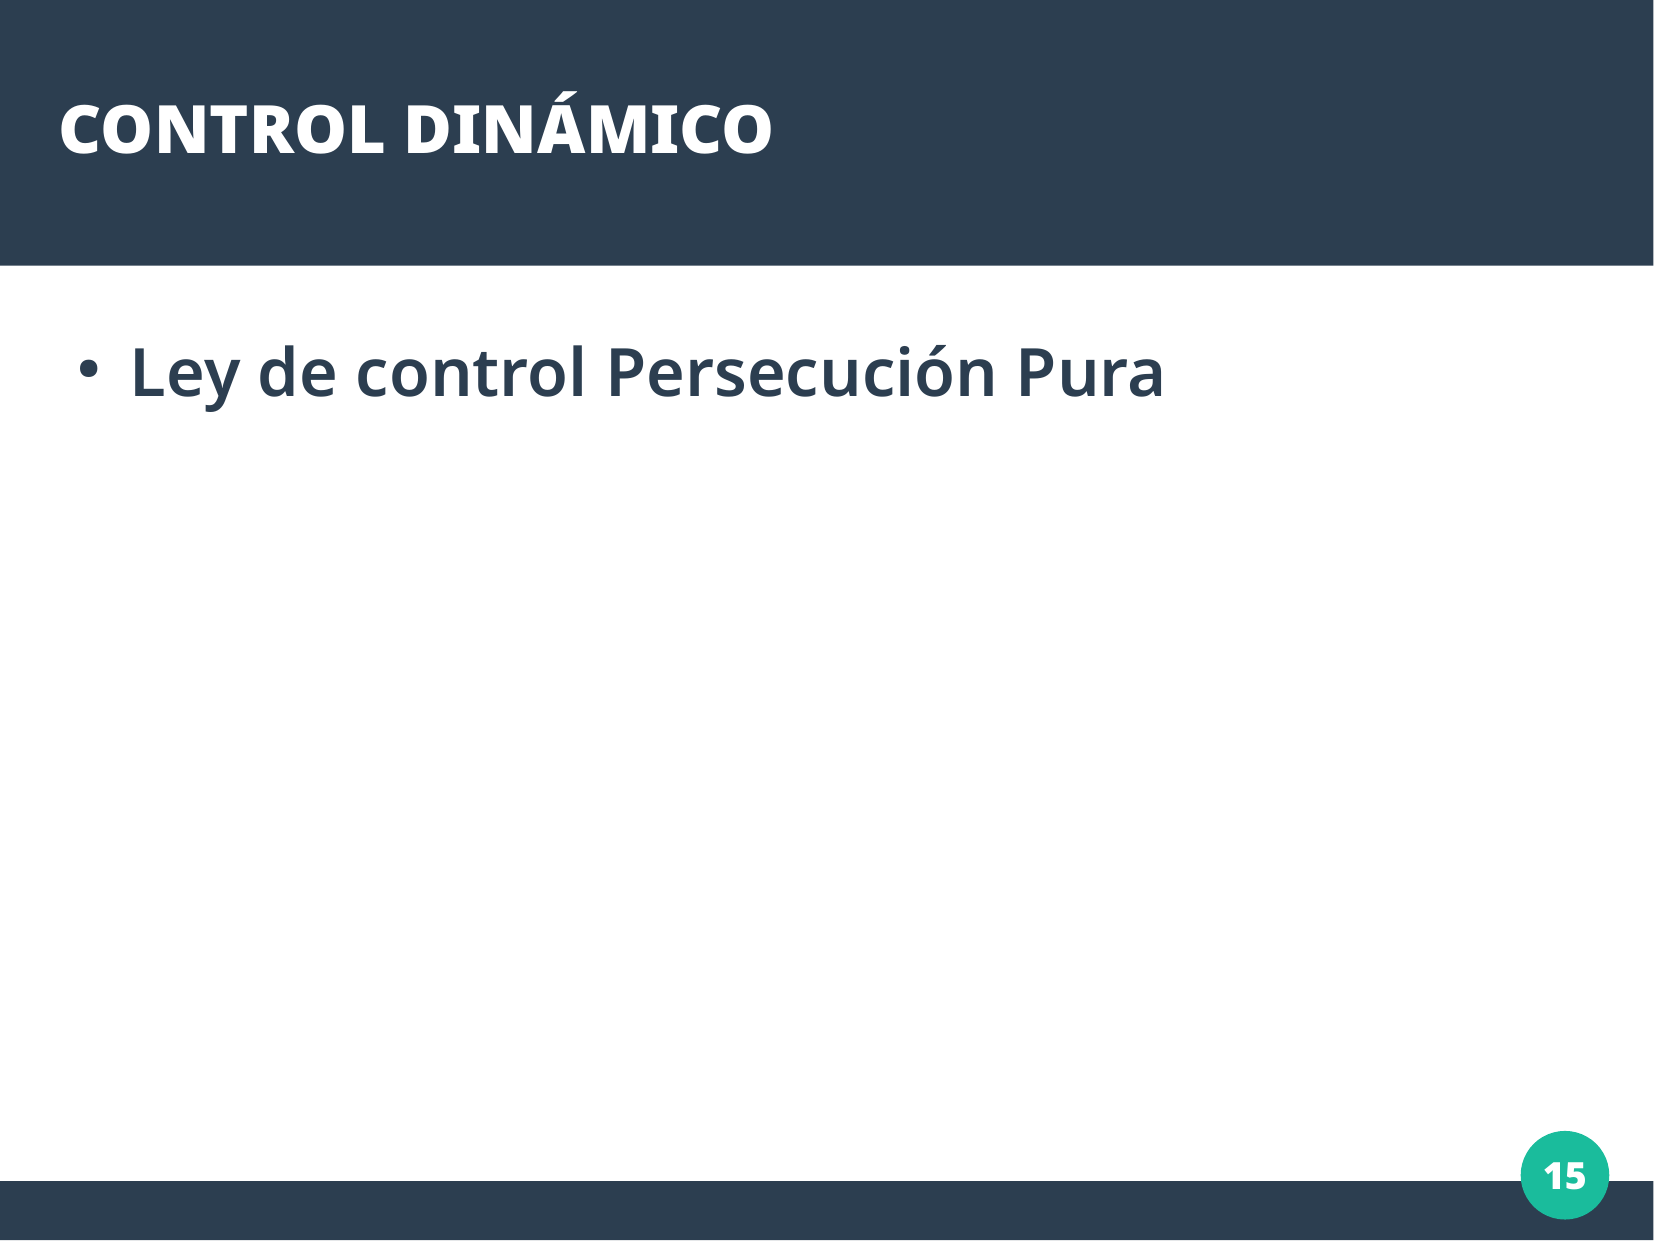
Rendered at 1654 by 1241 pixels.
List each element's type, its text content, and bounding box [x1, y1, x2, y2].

list Ley de control Persecución Pura [59, 324, 1595, 1152]
title CONTROL DINÁMICO [59, 49, 1595, 207]
